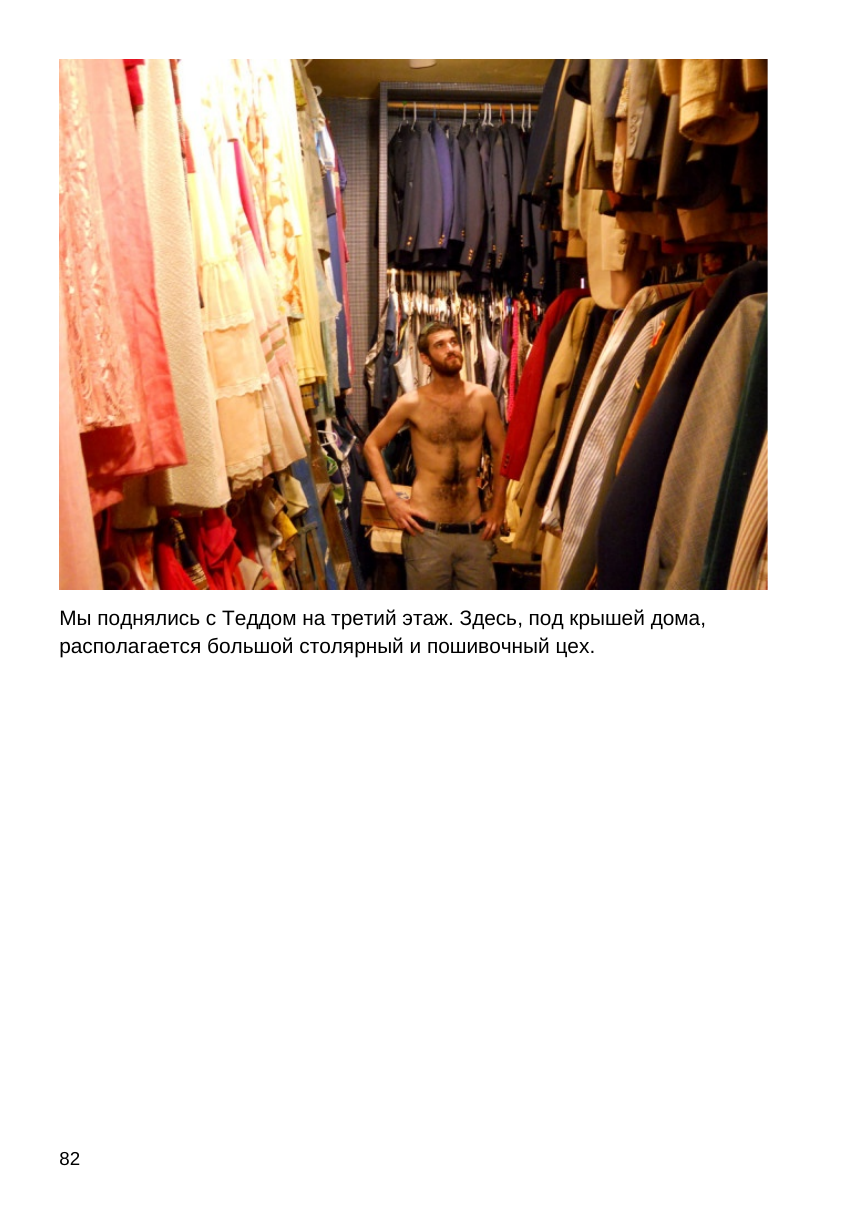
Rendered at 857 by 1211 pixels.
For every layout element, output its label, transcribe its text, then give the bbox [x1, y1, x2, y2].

picture [59, 59, 768, 590]
text Мы поднялись с Теддом на третий этаж. Здесь, под крышей дома, располагается большой столярный и пошивочный цех. [59, 606, 768, 658]
